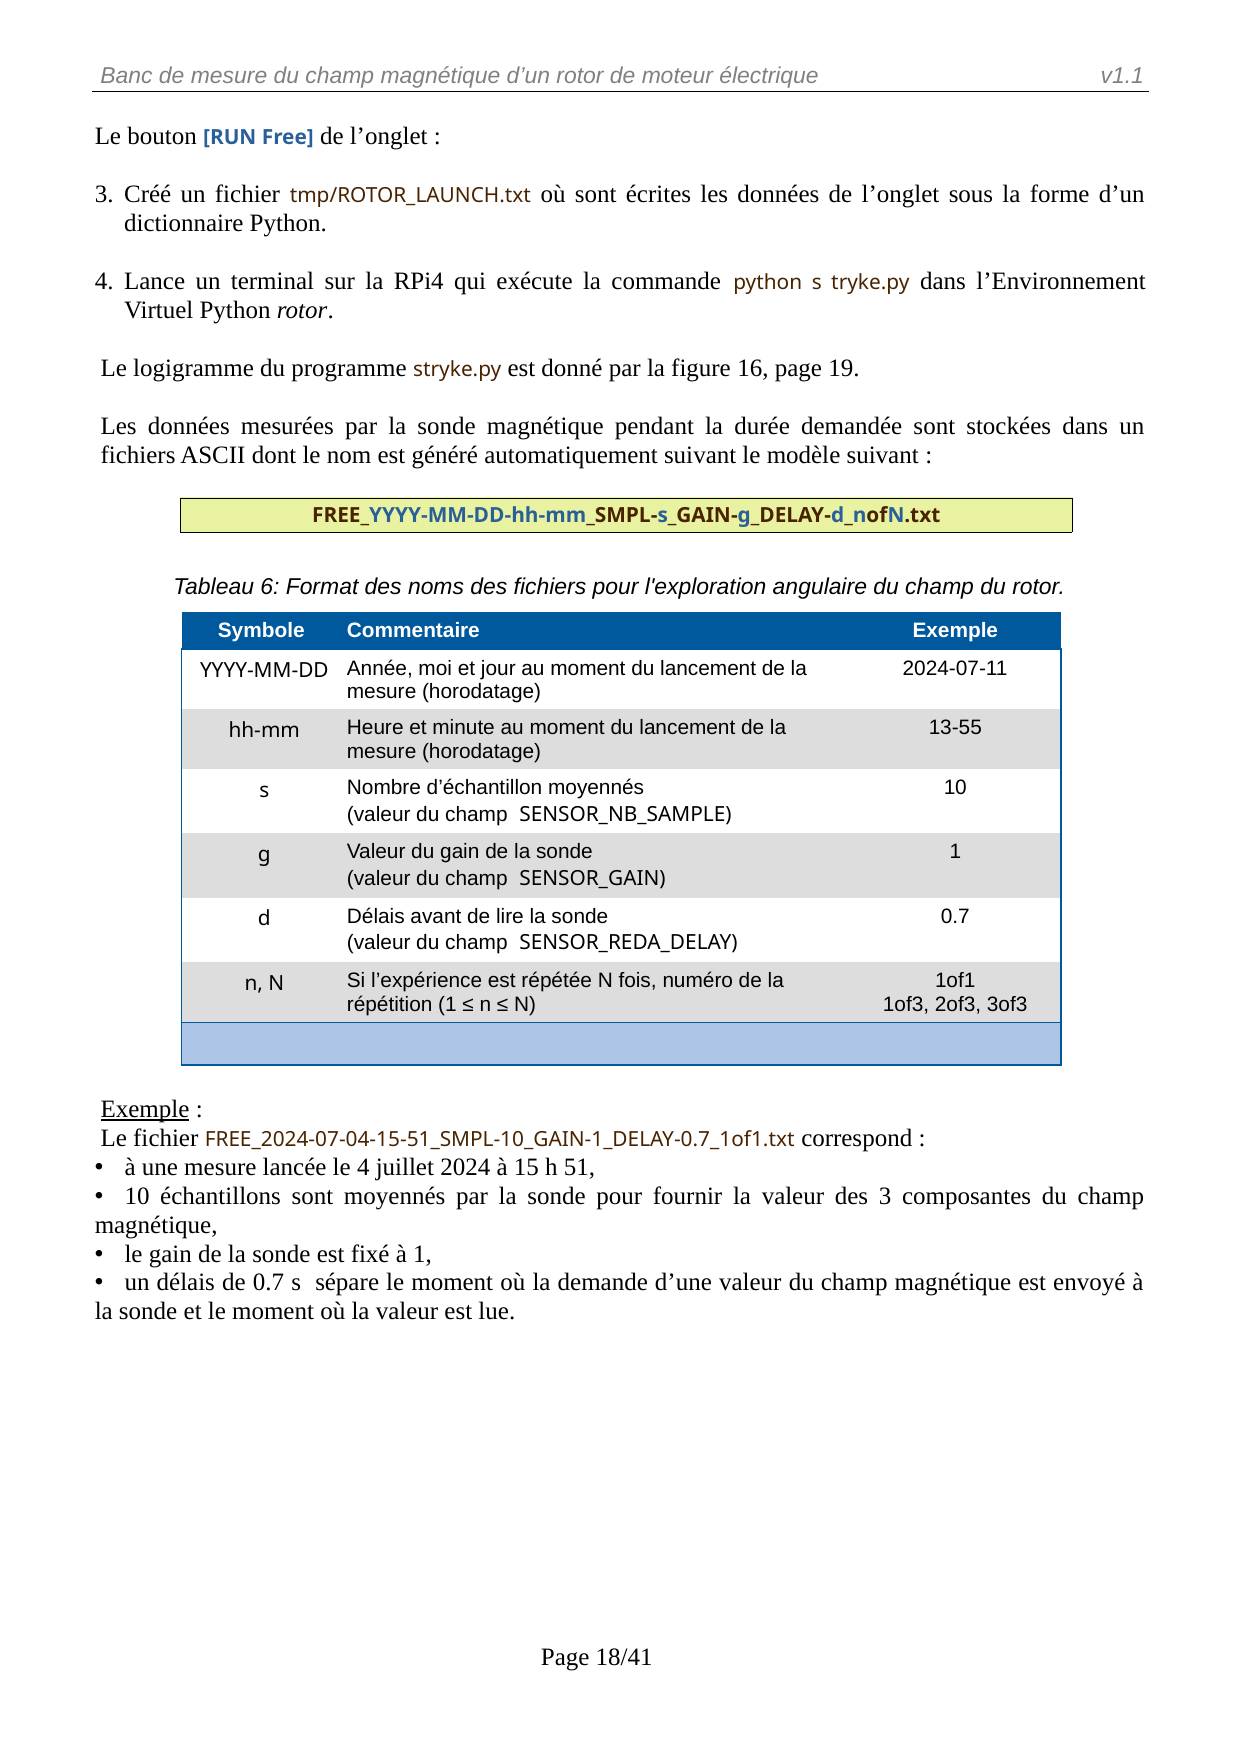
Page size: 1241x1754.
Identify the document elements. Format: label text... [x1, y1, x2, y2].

table_cell 1of1 1of3, 2of3, 3of3 [849, 962, 1060, 1022]
table_cell [182, 1023, 341, 1064]
table_cell 13-55 [849, 709, 1060, 769]
table_cell 1 [849, 833, 1060, 898]
list le gain de la sonde est fixé à 1, [94, 1239, 1146, 1267]
table_cell Délais avant de lire la sonde (valeur du champ SENSOR_REDA_DELAY) [341, 898, 849, 962]
table_cell Valeur du gain de la sonde (valeur du champ SENSOR_GAIN) [341, 833, 849, 898]
table_header Exemple [849, 612, 1061, 648]
table_cell 10 [849, 769, 1060, 833]
table_cell g [182, 833, 341, 898]
table_cell Nombre d’échantillon moyennés (valeur du champ SENSOR_NB_SAMPLE) [341, 769, 849, 833]
table_cell [341, 1023, 849, 1064]
list 10 échantillons sont moyennés par la sonde pour fournir la valeur des 3 composantes du champ magnétique, [94, 1181, 1146, 1239]
table_cell 0.7 [849, 898, 1060, 962]
text Les données mesurées par la sonde magnétique pendant la durée demandée sont stockées dans un fichiers ASCII dont le nom est généré automatiquement suivant le modèle suivant : [100, 411, 1146, 469]
table_cell n, N [182, 962, 341, 1022]
table_header Symbole [182, 612, 341, 648]
text Le fichier FREE_2024-07-04-15-51_SMPL-10_GAIN-1_DELAY-0.7_1of1.txt correspond : [100, 1123, 1146, 1152]
text FREE_YYYY-MM-DD-hh-mm_SMPL-s_GAIN-g_DELAY-d_nofN.txt [181, 499, 1072, 532]
table_cell 2024-07-11 [849, 650, 1060, 709]
table_cell Année, moi et jour au moment du lancement de la mesure (horodatage) [341, 650, 849, 709]
text Tableau 6: Format des noms des fichiers pour l'exploration angulaire du champ du rotor. [94, 573, 1146, 599]
list un délais de 0.7 s sépare le moment où la demande d’une valeur du champ magnétique est envoyé à la sonde et le moment où la valeur est lue. [94, 1267, 1146, 1325]
table_cell YYYY-MM-DD [182, 650, 341, 709]
text Le bouton [RUN Free] de l’onglet : [94, 121, 1146, 150]
table_header Commentaire [341, 612, 849, 648]
list à une mesure lancée le 4 juillet 2024 à 15 h 51, [94, 1152, 1146, 1181]
text Le logigramme du programme stryke.py est donné par la figure 16, page 19. [100, 324, 1146, 382]
text Exemple : [100, 1094, 1146, 1123]
table_cell hh-mm [182, 709, 341, 769]
table_cell s [182, 769, 341, 833]
table_cell Si l’expérience est répétée N fois, numéro de la répétition (1 ≤ n ≤ N) [341, 962, 849, 1022]
table_cell d [182, 898, 341, 962]
list Créé un fichier tmp/ROTOR_LAUNCH.txt où sont écrites les données de l’onglet sous la forme d’un dictionnaire Python. [94, 179, 1146, 266]
list Lance un terminal sur la RPi4 qui exécute la commande python s tryke.py dans l’Environnement Virtuel Python rotor. [94, 266, 1146, 324]
table_cell Heure et minute au moment du lancement de la mesure (horodatage) [341, 709, 849, 769]
table_cell [849, 1023, 1060, 1064]
